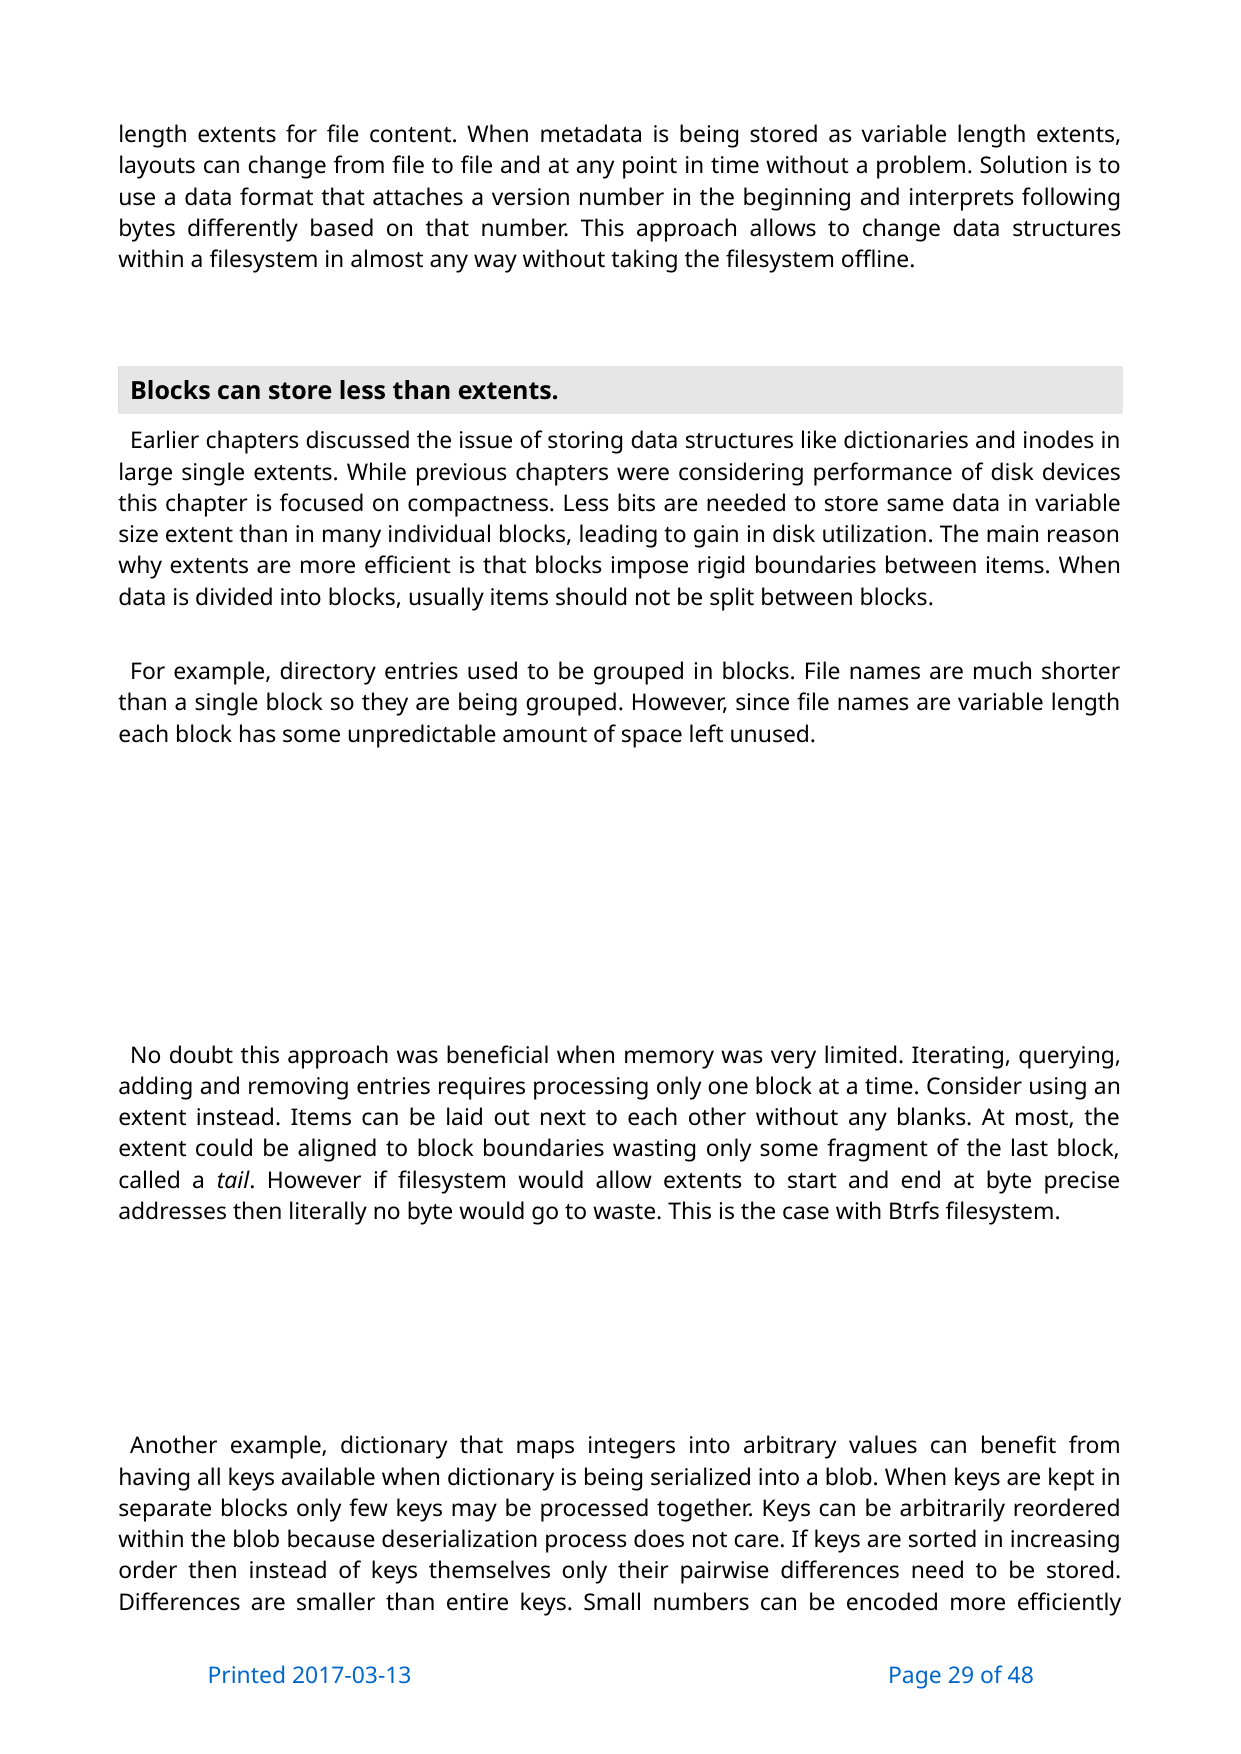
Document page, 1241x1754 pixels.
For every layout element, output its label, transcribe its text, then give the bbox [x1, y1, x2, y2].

subtitle Blocks can store less than extents. [119, 367, 1122, 413]
text No doubt this approach was beneficial when memory was very limited. Iterating, querying, adding and removing entries requires processing only one block at a time. Consider using an extent instead. Items can be laid out next to each other without any blanks. At most, the extent could be aligned to block boundaries wasting only some fragment of the last block, called a tail. However if filesystem would allow extents to start and end at byte precise addresses then literally no byte would go to waste. This is the case with Btrfs filesystem. [118, 1039, 1122, 1226]
text length extents for file content. When metadata is being stored as variable length extents, layouts can change from file to file and at any point in time without a problem. Solution is to use a data format that attaches a version number in the beginning and interprets following bytes differently based on that number. This approach allows to change data structures within a filesystem in almost any way without taking the filesystem offline. [118, 118, 1122, 274]
text Earlier chapters discussed the issue of storing data structures like dictionaries and inodes in large single extents. While previous chapters were considering performance of disk devices this chapter is focused on compactness. Less bits are needed to store same data in variable size extent than in many individual blocks, leading to gain in disk utilization. The main reason why extents are more efficient is that blocks impose rigid boundaries between items. When data is divided into blocks, usually items should not be split between blocks. [118, 424, 1122, 612]
text Another example, dictionary that maps integers into arbitrary values can benefit from having all keys available when dictionary is being serialized into a blob. When keys are kept in separate blocks only few keys may be processed together. Keys can be arbitrarily reordered within the blob because deserialization process does not care. If keys are sorted in increasing order then instead of keys themselves only their pairwise differences need to be stored. Differences are smaller than entire keys. Small numbers can be encoded more efficiently [118, 1429, 1122, 1617]
text For example, directory entries used to be grouped in blocks. File names are much shorter than a single block so they are being grouped. However, since file names are variable length each block has some unpredictable amount of space left unused. [118, 655, 1122, 749]
